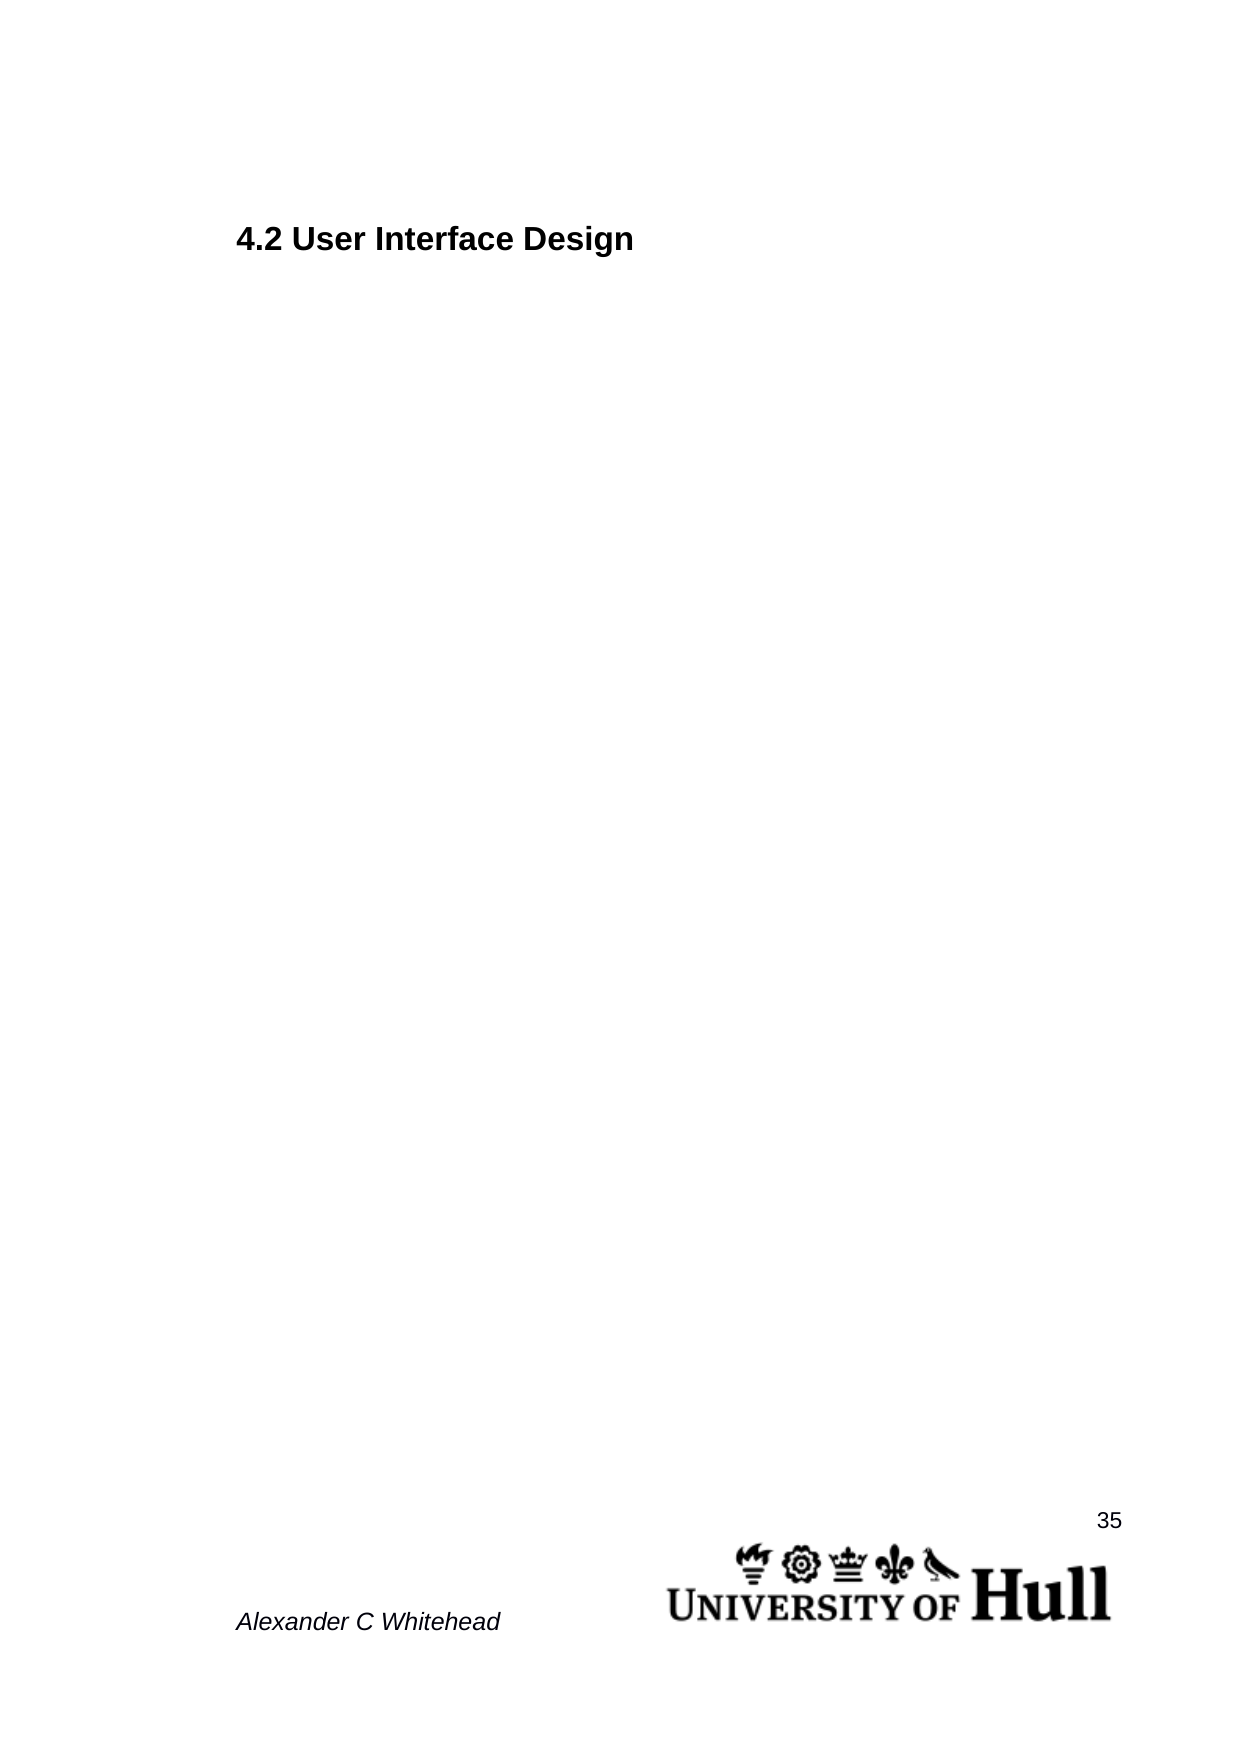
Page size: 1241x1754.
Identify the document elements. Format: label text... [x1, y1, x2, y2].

subtitle User Interface Design [236, 219, 1122, 258]
picture [660, 1533, 1120, 1631]
